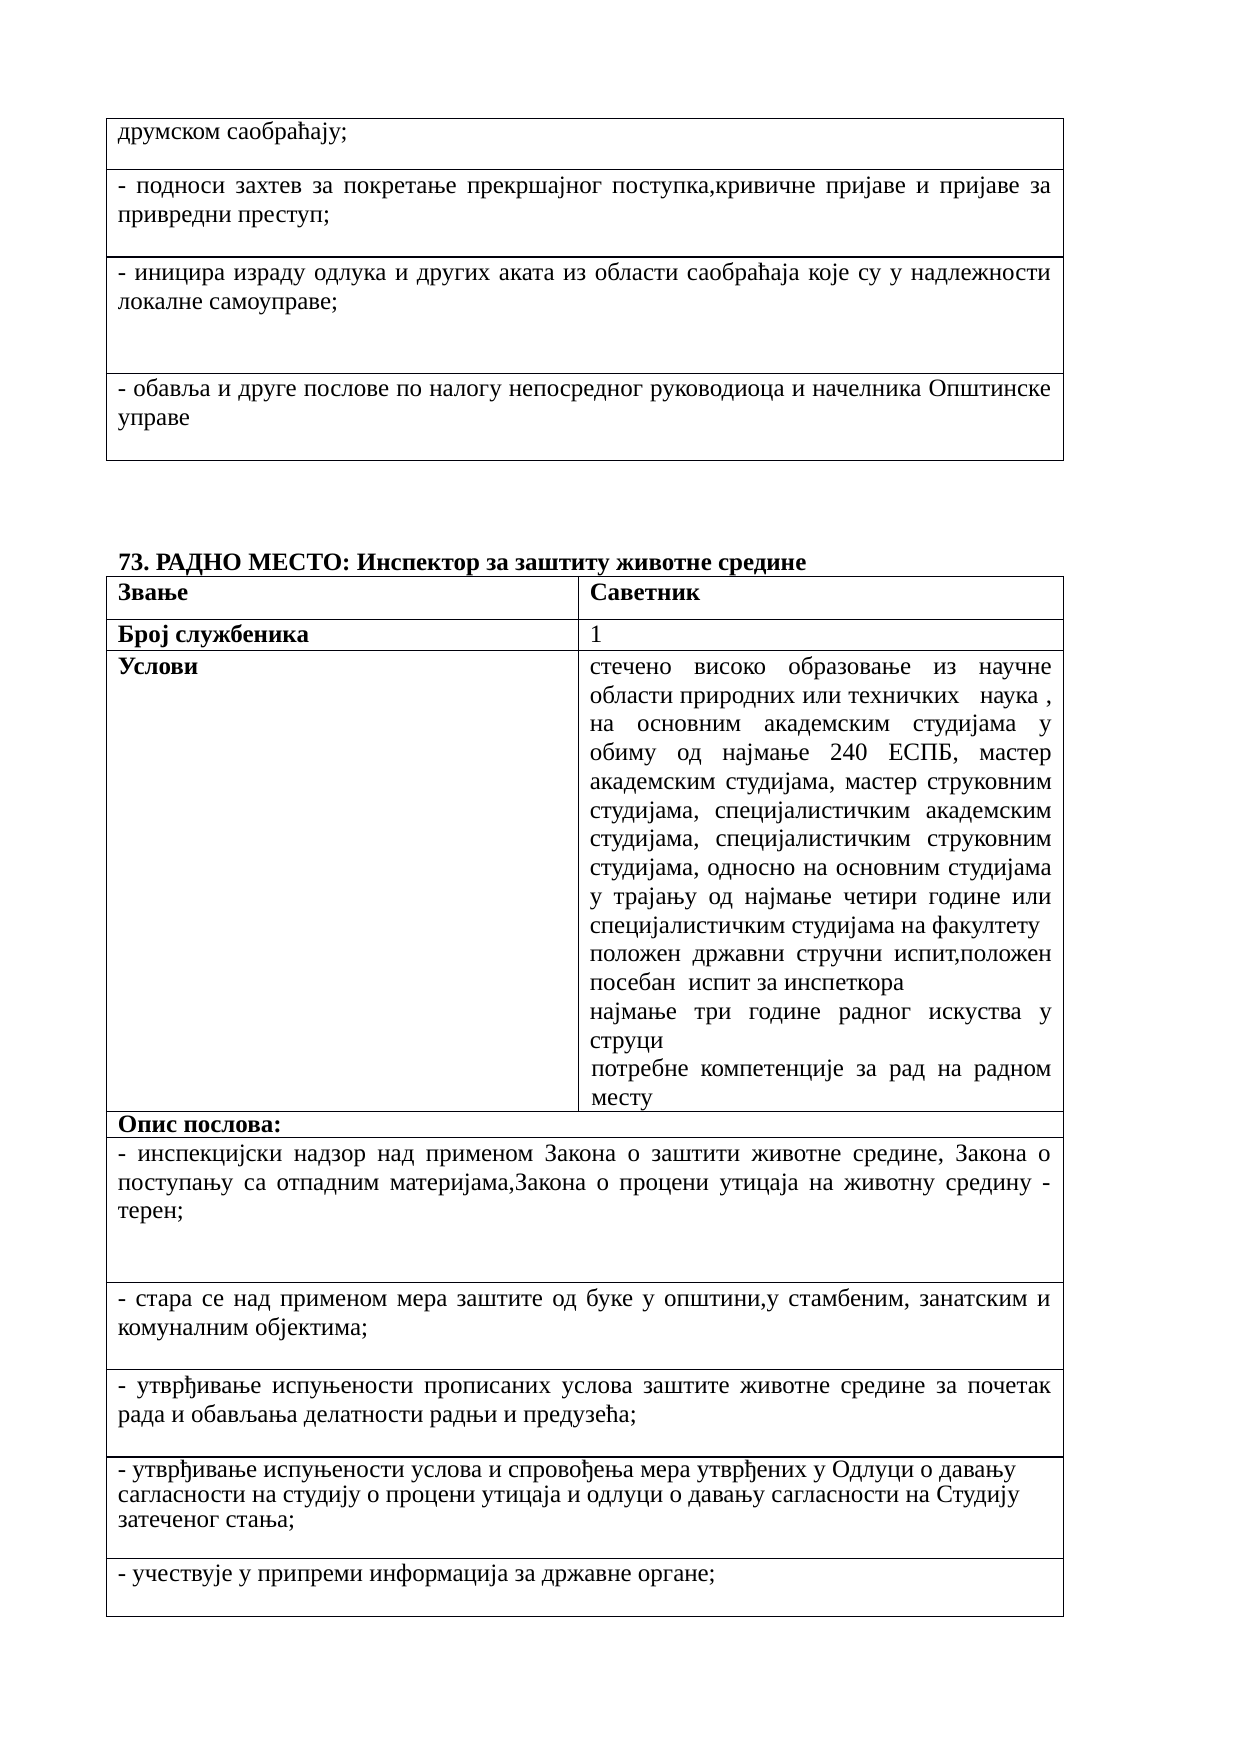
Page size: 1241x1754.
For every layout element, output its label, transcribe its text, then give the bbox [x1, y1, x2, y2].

table_cell - подноси захтев за покретање прекршајног поступка,кривичне пријаве и пријаве за привредни преступ; [107, 170, 1063, 256]
table_cell Опис послова: [107, 1112, 1063, 1137]
table_cell - иницира израду одлука и других аката из области саобраћаја које су у надлежности локалне самоуправе; [107, 258, 1063, 372]
table_cell - инспекцијски надзор над применом Закона о заштити животне средине, Закона о поступању са отпадним материјама,Закона о процени утицаја на животну средину -терен; [107, 1138, 1063, 1282]
table_cell - учествује у припреми информација за државне органе; [107, 1559, 1063, 1616]
table_cell - стара се над применом мера заштите од буке у општини,у стамбеним, занатским и комуналним објектима; [107, 1283, 1063, 1369]
table_cell - утврђивање испуњености услова и спровођења мера утврђених у Одлуци о давању сагласности на студију о процени утицаја и одлуци о давању сагласности на Студију затеченог стања; [107, 1458, 1063, 1557]
table_cell - обавља и друге послове по налогу непосредног руководиоца и начелника Општинске управе [107, 374, 1063, 460]
table_header Саветник [579, 577, 1063, 618]
table_cell 1 [579, 620, 1063, 650]
table_cell - утврђивање испуњености прописаних услова заштите животне средине за почетак рада и обављања делатности радњи и предузећа; [107, 1370, 1063, 1456]
table_header Звање [107, 577, 578, 618]
table_cell стечено високо образовање из научне области природних или техничких наука , на основним академским студијама у обиму од најмање 240 ЕСПБ, мастер академским студијама, мастер струковним студијама, специјалистичким академским студијама, специјалистичким струковним студијама, односно на основним студијама у трајању од најмање четири године или специјалистичким студијама на факултету положен државни стручни испит,положен посебан испит за инспеткора најмање три године радног искуства у струци потребне компетенције за рад на радном месту [579, 651, 1063, 1111]
table_cell друмском саобраћају; [107, 119, 1063, 169]
text 73. РАДНО МЕСТО: Инспектор за заштиту животне средине [118, 547, 1122, 576]
table_cell Број службеника [107, 620, 578, 650]
table_cell Услови [107, 651, 578, 1111]
